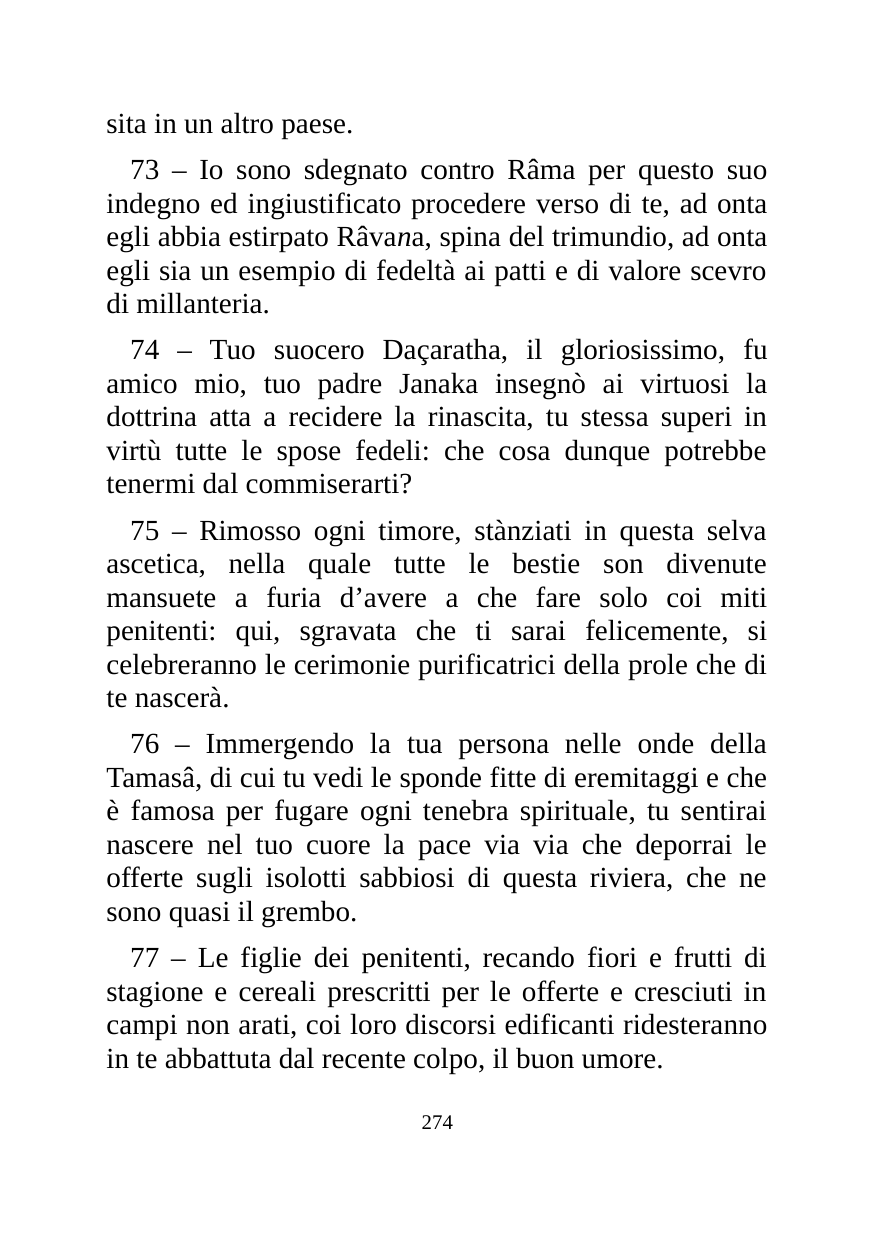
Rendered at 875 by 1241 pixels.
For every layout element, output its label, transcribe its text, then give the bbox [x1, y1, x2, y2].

text 74 – Tuo suocero Daçaratha, il gloriosissimo, fu amico mio, tuo padre Janaka insegnò ai virtuosi la dottrina atta a recidere la rinascita, tu stessa superi in virtù tutte le spose fedeli: che cosa dunque potrebbe tenermi dal commiserarti? [106, 332, 768, 500]
text 73 – Io sono sdegnato contro Râma per questo suo indegno ed ingiustificato procedere verso di te, ad onta egli abbia estirpato Râvana, spina del trimundio, ad onta egli sia un esempio di fedeltà ai patti e di valore scevro di millanteria. [106, 152, 768, 320]
text sita in un altro paese. [106, 106, 768, 140]
text 77 – Le figlie dei penitenti, recando fiori e frutti di stagione e cereali prescritti per le offerte e cresciuti in campi non arati, coi loro discorsi edificanti ridesteranno in te abbattuta dal recente colpo, il buon umore. [106, 940, 768, 1074]
text 76 – Immergendo la tua persona nelle onde della Tamasâ, di cui tu vedi le sponde fitte di eremitaggi e che è famosa per fugare ogni tenebra spirituale, tu sentirai nascere nel tuo cuore la pace via via che deporrai le offerte sugli isolotti sabbiosi di questa riviera, che ne sono quasi il grembo. [106, 726, 768, 928]
text 75 – Rimosso ogni timore, stànziati in questa selva ascetica, nella quale tutte le bestie son divenute mansuete a furia d’avere a che fare solo coi miti penitenti: qui, sgravata che ti sarai felicemente, si celebreranno le cerimonie purificatrici della prole che di te nascerà. [106, 513, 768, 714]
